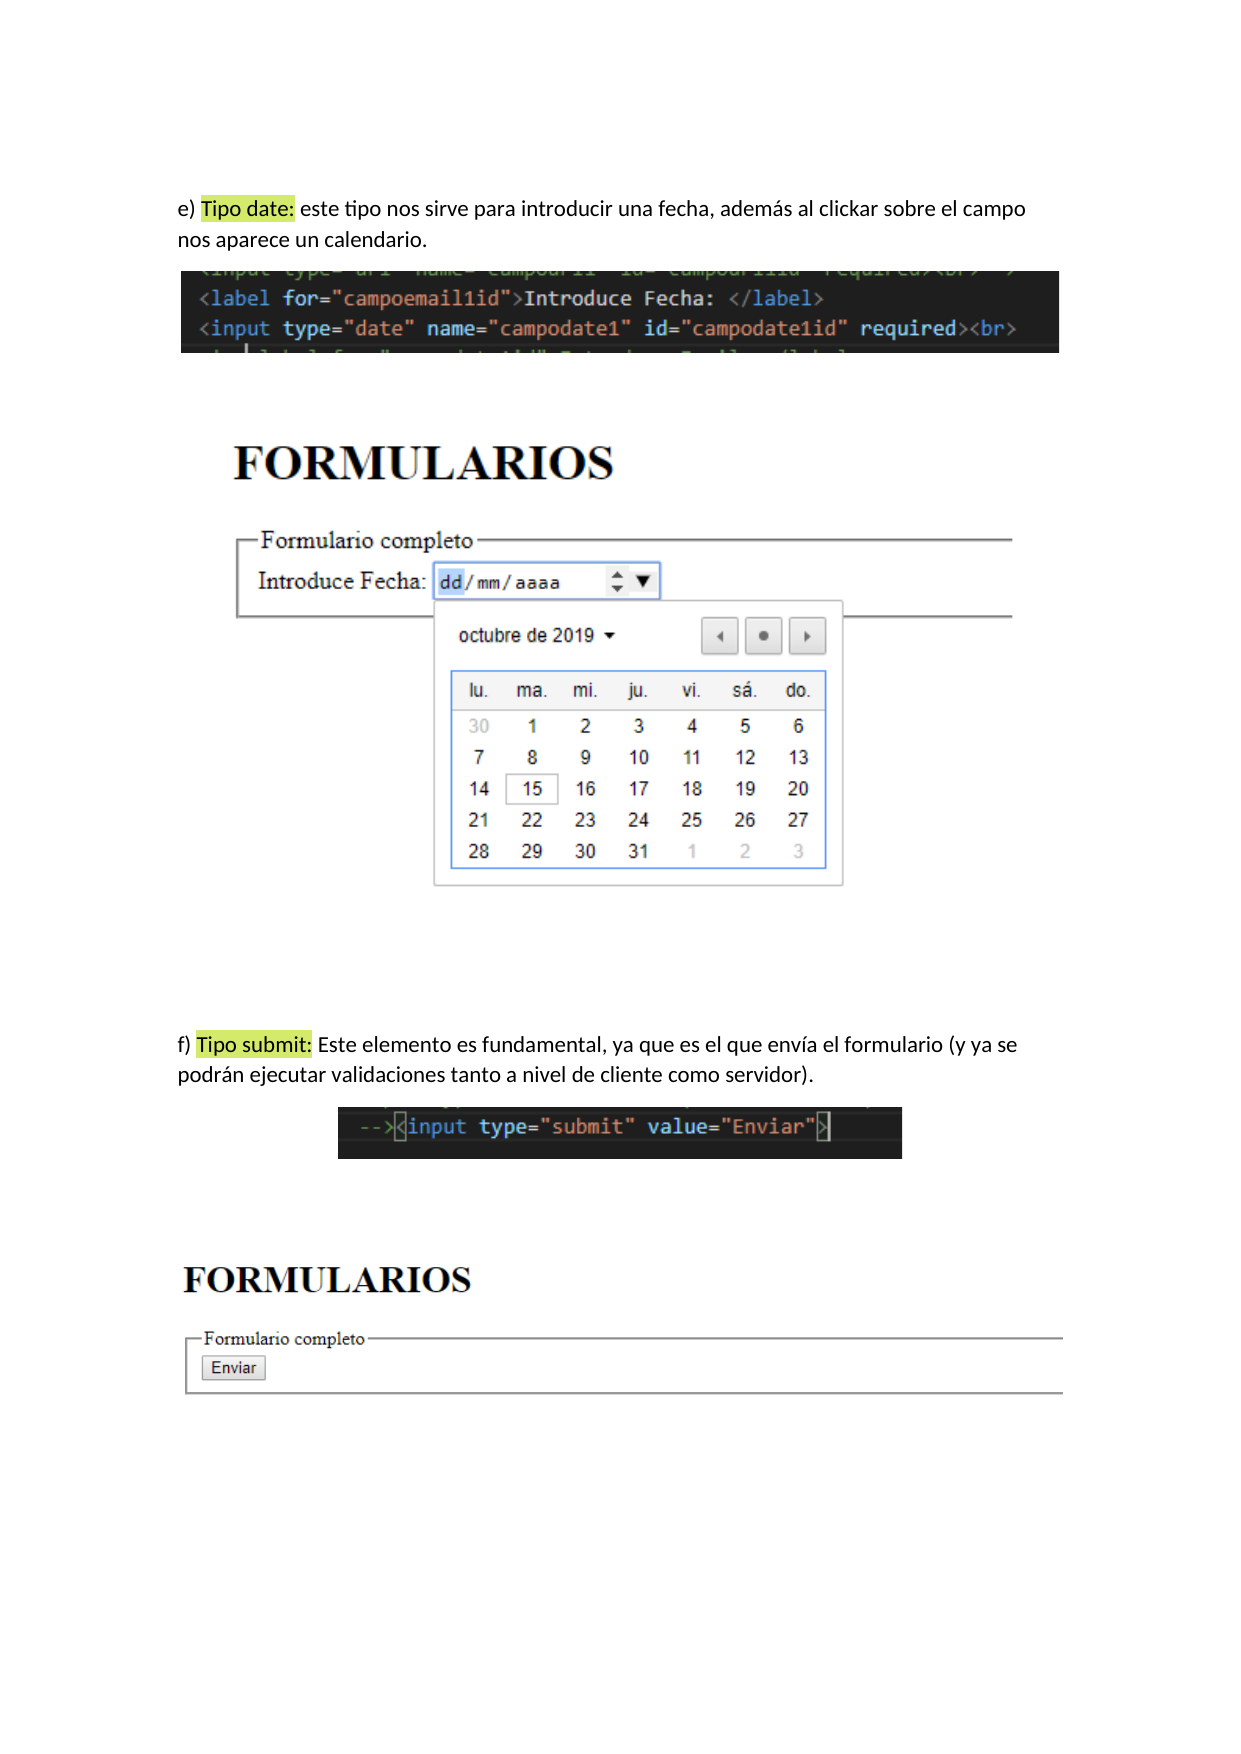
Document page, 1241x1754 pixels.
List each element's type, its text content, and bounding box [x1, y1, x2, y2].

picture [177, 1247, 1063, 1446]
text f) Tipo submit: Este elemento es fundamental, ya que es el que envía el formulario (y ya se podrán ejecutar validaciones tanto a nivel de cliente como servidor). [177, 1030, 1063, 1088]
picture [227, 420, 1013, 935]
picture [338, 1107, 903, 1159]
text e) Tipo date: este tipo nos sirve para introducir una fecha, además al clickar sobre el campo nos aparece un calendario. [177, 194, 1063, 253]
picture [181, 271, 1060, 353]
